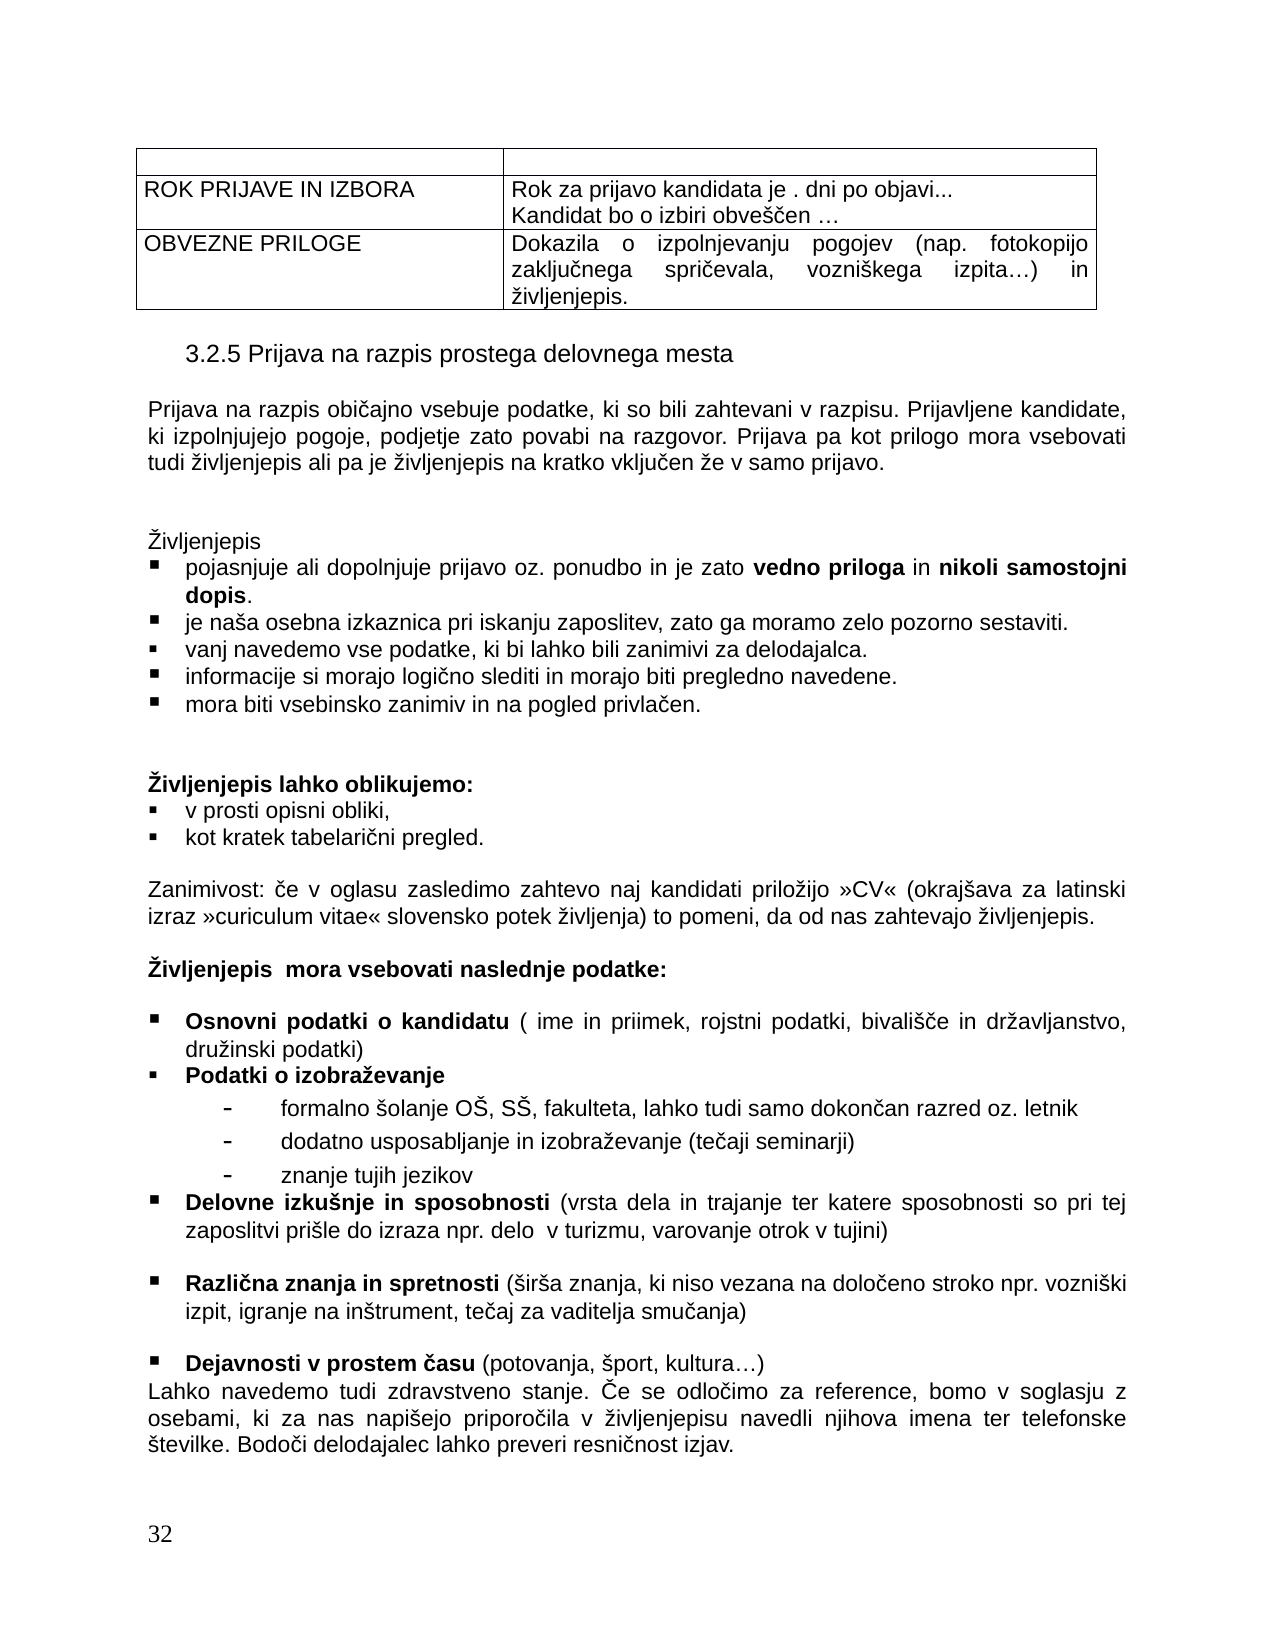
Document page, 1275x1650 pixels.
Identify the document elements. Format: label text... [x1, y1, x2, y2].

table_cell [137, 149, 503, 175]
text Lahko navedemo tudi zdravstveno stanje. Če se odločimo za reference, bomo v soglasju z osebami, ki za nas napišejo priporočila v življenjepisu navedli njihova imena ter telefonske številke. Bodoči delodajalec lahko preveri resničnost izjav. [148, 1378, 1127, 1457]
list Dejavnosti v prostem času (potovanja, šport, kultura…) [148, 1350, 1127, 1378]
list je naša osebna izkaznica pri iskanju zaposlitev, zato ga moramo zelo pozorno sestaviti. [148, 608, 1127, 636]
list Osnovni podatki o kandidatu ( ime in priimek, rojstni podatki, bivališče in državljanstvo, družinski podatki) [148, 1008, 1127, 1062]
list Različna znanja in spretnosti (širša znanja, ki niso vezana na določeno stroko npr. vozniški izpit, igranje na inštrument, tečaj za vaditelja smučanja) [148, 1270, 1127, 1324]
list Delovne izkušnje in sposobnosti (vrsta dela in trajanje ter katere sposobnosti so pri tej zaposlitvi prišle do izraza npr. delo v turizmu, varovanje otrok v tujini) [148, 1189, 1127, 1243]
table_cell OBVEZNE PRILOGE [137, 230, 503, 309]
list mora biti vsebinsko zanimiv in na pogled privlačen. [148, 691, 1127, 718]
list pojasnjuje ali dopolnjuje prijavo oz. ponudbo in je zato vedno priloga in nikoli samostojni dopis. [148, 554, 1127, 608]
text Prijava na razpis običajno vsebuje podatke, ki so bili zahtevani v razpisu. Prijavljene kandidate, ki izpolnjujejo pogoje, podjetje zato povabi na razgovor. Prijava pa kot prilogo mora vsebovati tudi življenjepis ali pa je življenjepis na kratko vključen že v samo prijavo. [148, 396, 1127, 475]
list znanje tujih jezikov [223, 1156, 1127, 1189]
subtitle 3.2.5 Prijava na razpis prostega delovnega mesta [185, 339, 1127, 367]
table_cell Dokazila o izpolnjevanju pogojev (nap. fotokopijo zaključnega spričevala, vozniškega izpita…) in življenjepis. [504, 230, 1096, 309]
list kot kratek tabelarični pregled. [148, 824, 1127, 850]
list formalno šolanje OŠ, SŠ, fakulteta, lahko tudi samo dokončan razred oz. letnik [223, 1089, 1127, 1122]
list dodatno usposabljanje in izobraževanje (tečaji seminarji) [223, 1122, 1127, 1156]
text Zanimivost: če v oglasu zasledimo zahtevo naj kandidati priložijo »CV« (okrajšava za latinski izraz »curiculum vitae« slovensko potek življenja) to pomeni, da od nas zahtevajo življenjepis. [148, 876, 1127, 929]
list vanj navedemo vse podatke, ki bi lahko bili zanimivi za delodajalca. [148, 636, 1127, 663]
text Življenjepis mora vsebovati naslednje podatke: [148, 956, 1127, 982]
list Podatki o izobraževanje [148, 1062, 1127, 1089]
list v prosti opisni obliki, [148, 797, 1127, 824]
text Življenjepis [148, 528, 1127, 554]
table_cell Rok za prijavo kandidata je . dni po objavi... Kandidat bo o izbiri obveščen … [504, 176, 1096, 229]
text Življenjepis lahko oblikujemo: [148, 771, 1127, 797]
table_cell ROK PRIJAVE IN IZBORA [137, 176, 503, 229]
list informacije si morajo logično slediti in morajo biti pregledno navedene. [148, 663, 1127, 691]
table_cell [504, 149, 1096, 175]
